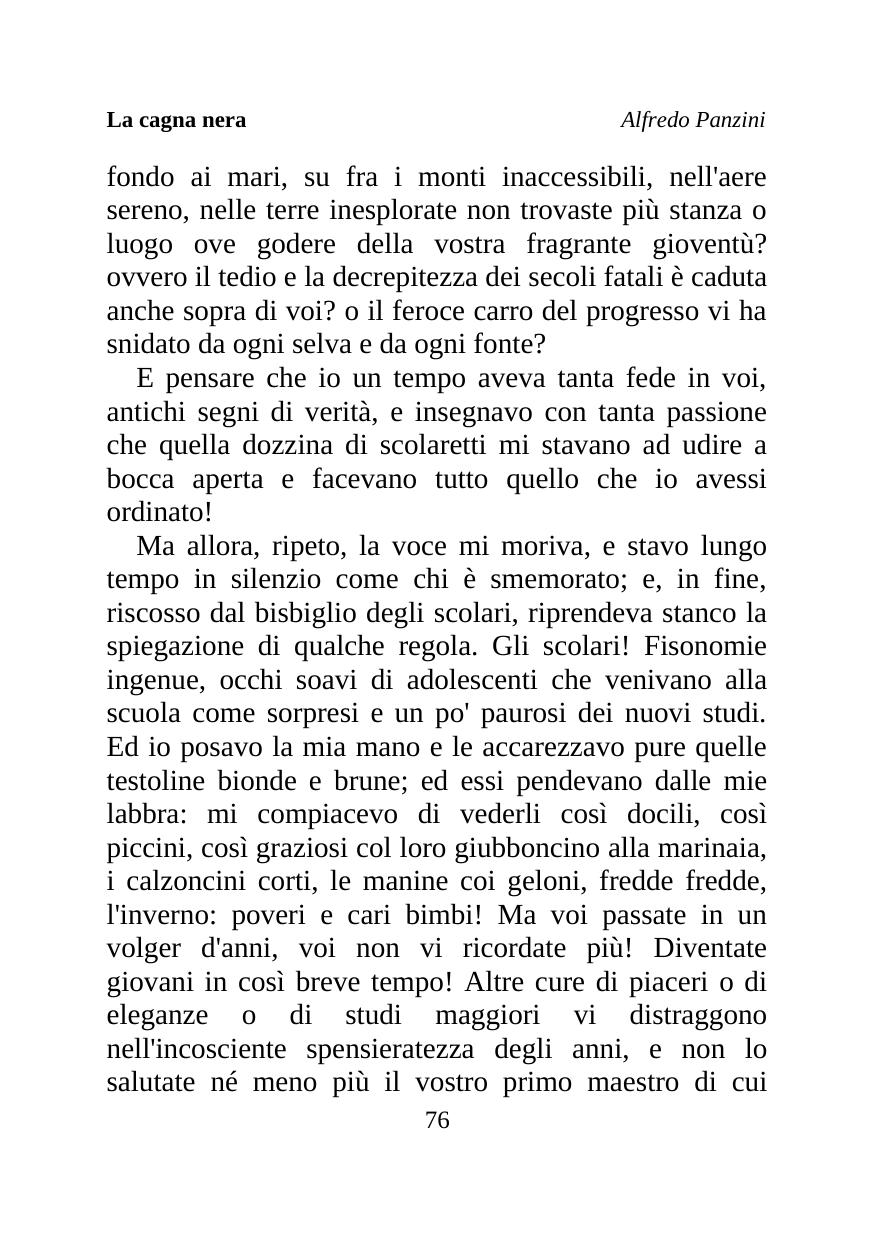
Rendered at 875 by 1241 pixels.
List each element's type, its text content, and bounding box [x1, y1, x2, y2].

text Ma allora, ripeto, la voce mi moriva, e stavo lungo tempo in silenzio come chi è smemorato; e, in fine, riscosso dal bisbiglio degli scolari, riprendeva stanco la spiegazione di qualche regola. Gli scolari! Fisonomie ingenue, occhi soavi di adolescenti che venivano alla scuola come sorpresi e un po' paurosi dei nuovi studi. Ed io posavo la mia mano e le accarezzavo pure quelle testoline bionde e brune; ed essi pendevano dalle mie labbra: mi compiacevo di vederli così docili, così piccini, così graziosi col loro giubboncino alla marinaia, i calzoncini corti, le manine coi geloni, fredde fredde, l'inverno: poveri e cari bimbi! Ma voi passate in un volger d'anni, voi non vi ricordate più! Diventate giovani in così breve tempo! Altre cure di piaceri o di eleganze o di studi maggiori vi distraggono nell'incosciente spensieratezza degli anni, e non lo salutate né meno più il vostro primo maestro di cui [106, 528, 768, 1098]
text fondo ai mari, su fra i monti inaccessibili, nell'aere sereno, nelle terre inesplorate non trovaste più stanza o luogo ove godere della vostra fragrante gioventù? ovvero il tedio e la decrepitezza dei secoli fatali è caduta anche sopra di voi? o il feroce carro del progresso vi ha snidato da ogni selva e da ogni fonte? [106, 159, 768, 360]
text E pensare che io un tempo aveva tanta fede in voi, antichi segni di verità, e insegnavo con tanta passione che quella dozzina di scolaretti mi stavano ad udire a bocca aperta e facevano tutto quello che io avessi ordinato! [106, 360, 768, 528]
